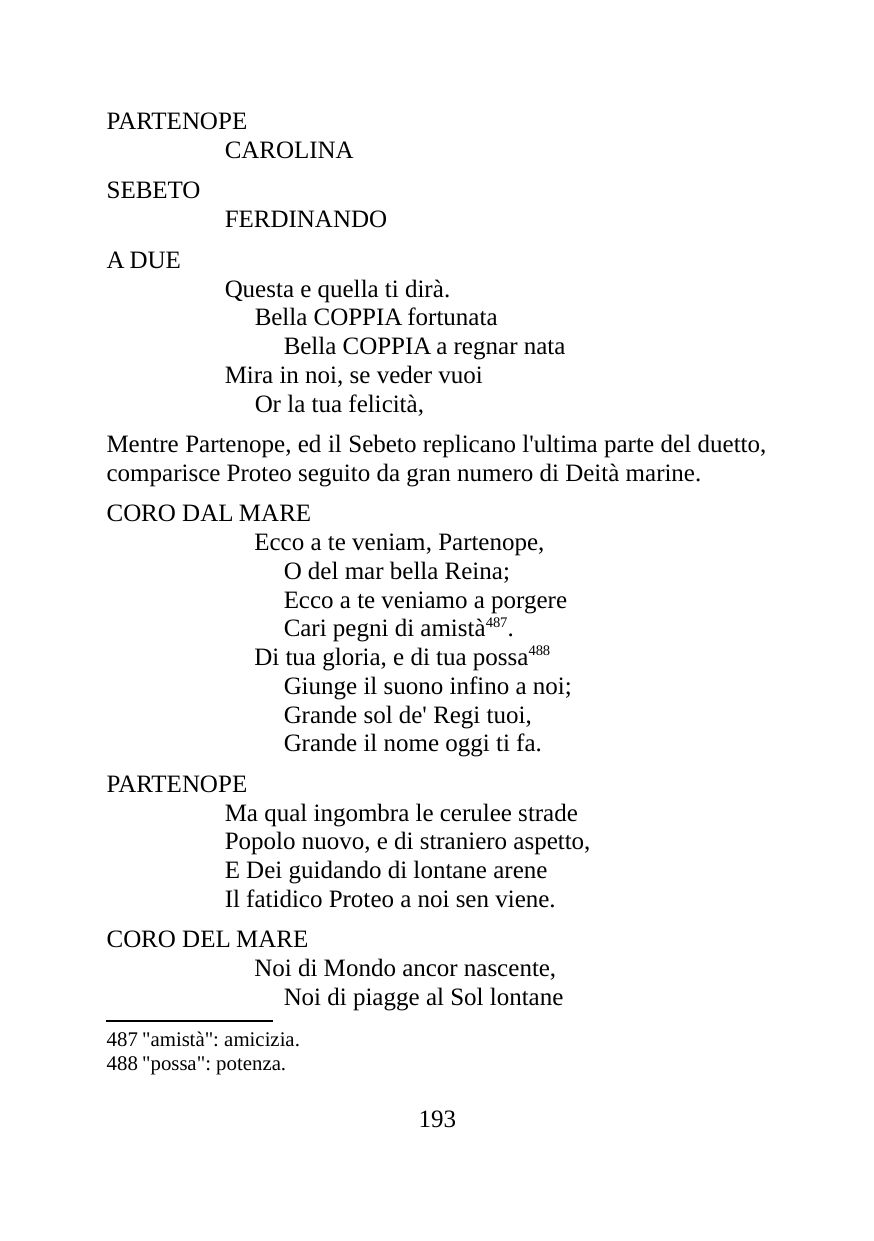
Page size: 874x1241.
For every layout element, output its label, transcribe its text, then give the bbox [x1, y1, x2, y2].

text Mentre Partenope, ed il Sebeto replicano l'ultima parte del duetto, comparisce Proteo seguito da gran numero di Deità marine. [106, 429, 768, 487]
text SEBETO [106, 176, 768, 204]
text "amistà": amicizia. [106, 1027, 768, 1051]
text Ma qual ingombra le cerulee strade [224, 798, 768, 826]
text Di tua gloria, e di tua possa Giunge il suono infino a noi; Grande sol de' Regi tuoi, Grande il nome oggi ti fa. [254, 642, 768, 757]
text A DUE [106, 245, 768, 274]
text Bella COPPIA fortunata [254, 302, 768, 331]
text Questa e quella ti dirà. [224, 274, 768, 302]
text PARTENOPE [106, 106, 768, 135]
text Noi di Mondo ancor nascente, Noi di piagge al Sol lontane [254, 953, 768, 1011]
text CORO DEL MARE [106, 924, 768, 953]
text Popolo nuovo, e di straniero aspetto, [224, 826, 768, 855]
text "possa": potenza. [106, 1051, 768, 1075]
text Il fatidico Proteo a noi sen viene. [224, 884, 768, 913]
text Mira in noi, se veder vuoi [224, 360, 768, 389]
text CAROLINA [224, 135, 768, 164]
text Or la tua felicità, [254, 389, 768, 417]
text Bella COPPIA a regnar nata [283, 331, 768, 360]
text PARTENOPE [106, 769, 768, 798]
text Ecco a te veniam, Partenope, O del mar bella Reina; Ecco a te veniamo a porgere Cari pegni di amistà. [254, 527, 768, 642]
text E Dei guidando di lontane arene [224, 855, 768, 884]
text FERDINANDO [224, 204, 768, 233]
text CORO DAL MARE [106, 498, 768, 527]
